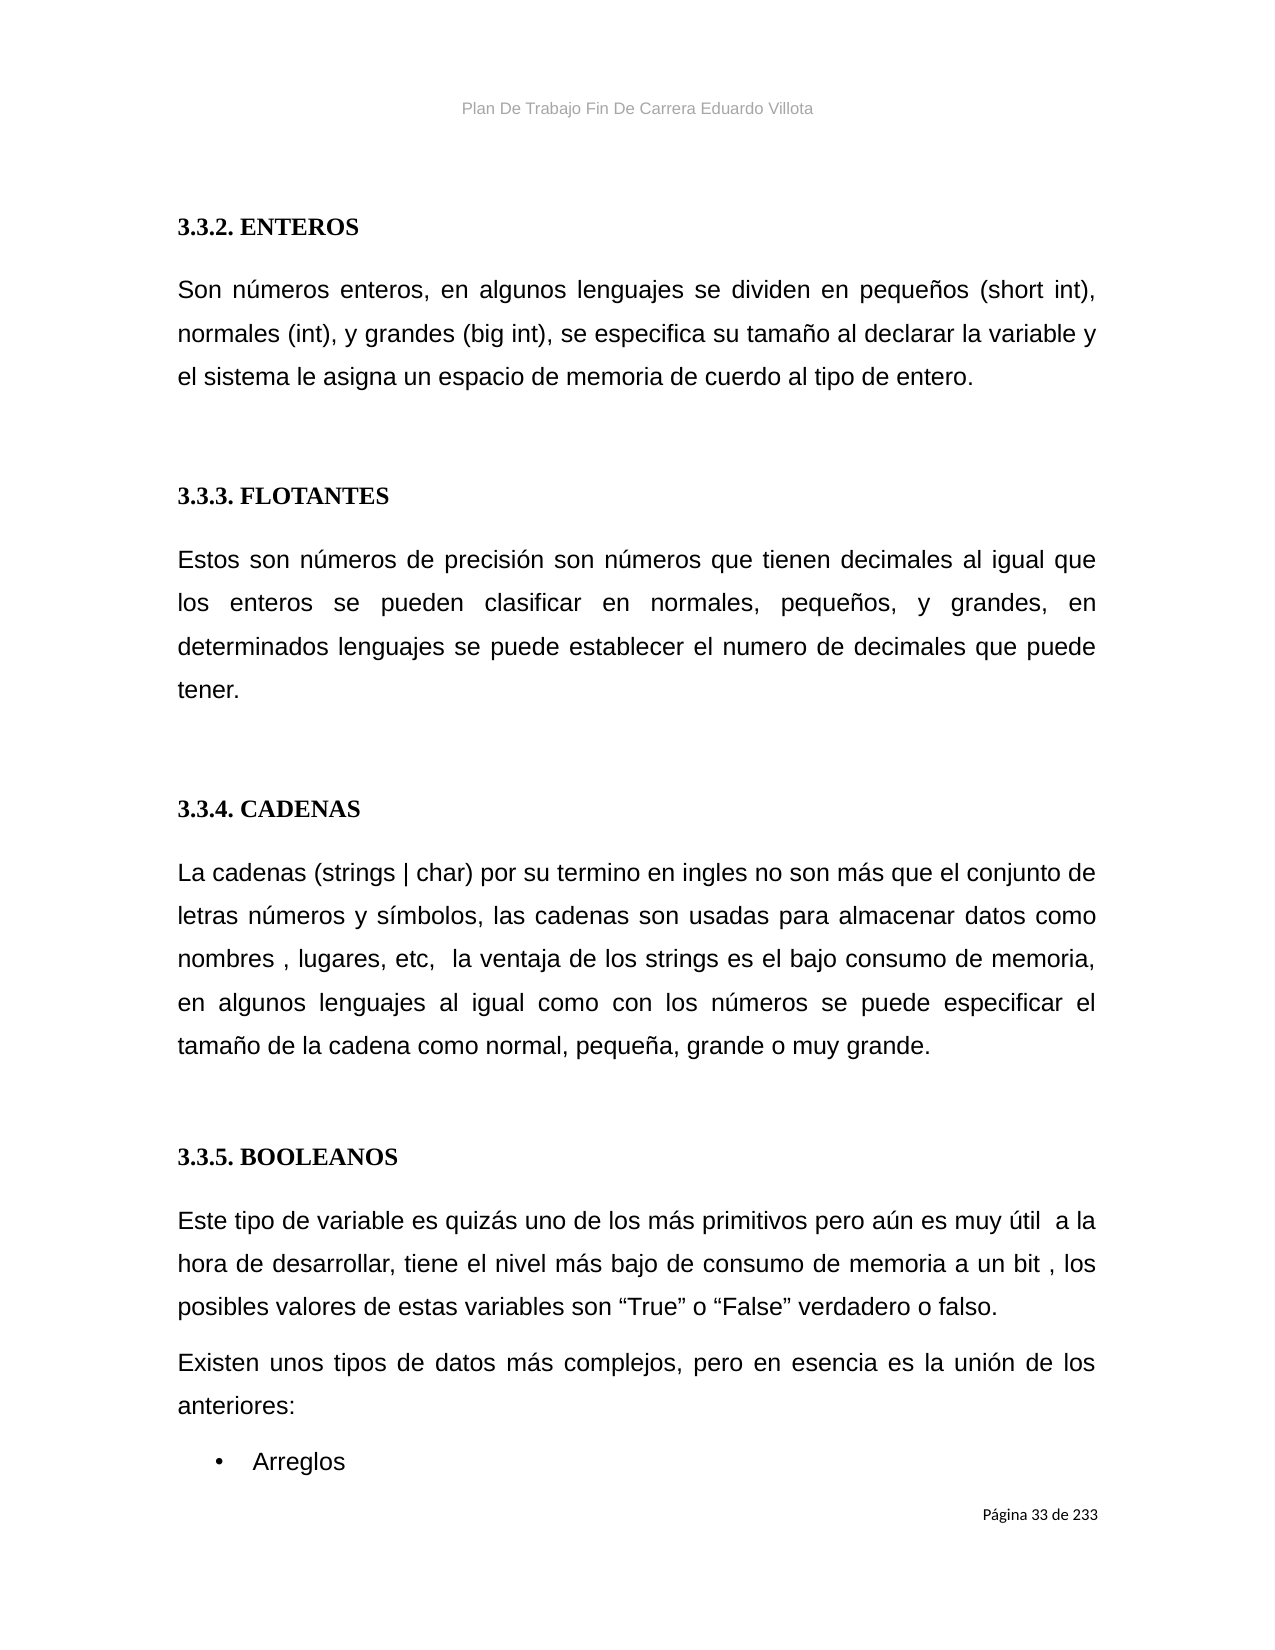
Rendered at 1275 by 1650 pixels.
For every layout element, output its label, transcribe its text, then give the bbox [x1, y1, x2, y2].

text 3.3.3. FLOTANTES [177, 481, 1098, 510]
text Estos son números de precisión son números que tienen decimales al igual que los enteros se pueden clasificar en normales, pequeños, y grandes, en determinados lenguajes se puede establecer el numero de decimales que puede tener. [177, 545, 1098, 703]
text 3.3.4. CADENAS [177, 794, 1098, 823]
text 3.3.5. BOOLEANOS [177, 1142, 1098, 1171]
text La cadenas (strings | char) por su termino en ingles no son más que el conjunto de letras números y símbolos, las cadenas son usadas para almacenar datos como nombres , lugares, etc, la ventaja de los strings es el bajo consumo de memoria, en algunos lenguajes al igual como con los números se puede especificar el tamaño de la cadena como normal, pequeña, grande o muy grande. [177, 858, 1098, 1059]
text Este tipo de variable es quizás uno de los más primitivos pero aún es muy útil a la hora de desarrollar, tiene el nivel más bajo de consumo de memoria a un bit , los posibles valores de estas variables son “True” o “False” verdadero o falso. [177, 1206, 1098, 1321]
text Existen unos tipos de datos más complejos, pero en esencia es la unión de los anteriores: [177, 1348, 1098, 1420]
text Son números enteros, en algunos lenguajes se dividen en pequeños (short int), normales (int), y grandes (big int), se especifica su tamaño al declarar la variable y el sistema le asigna un espacio de memoria de cuerdo al tipo de entero. [177, 276, 1098, 391]
text 3.3.2. ENTEROS [177, 212, 1098, 240]
list Arreglos [215, 1447, 1098, 1475]
